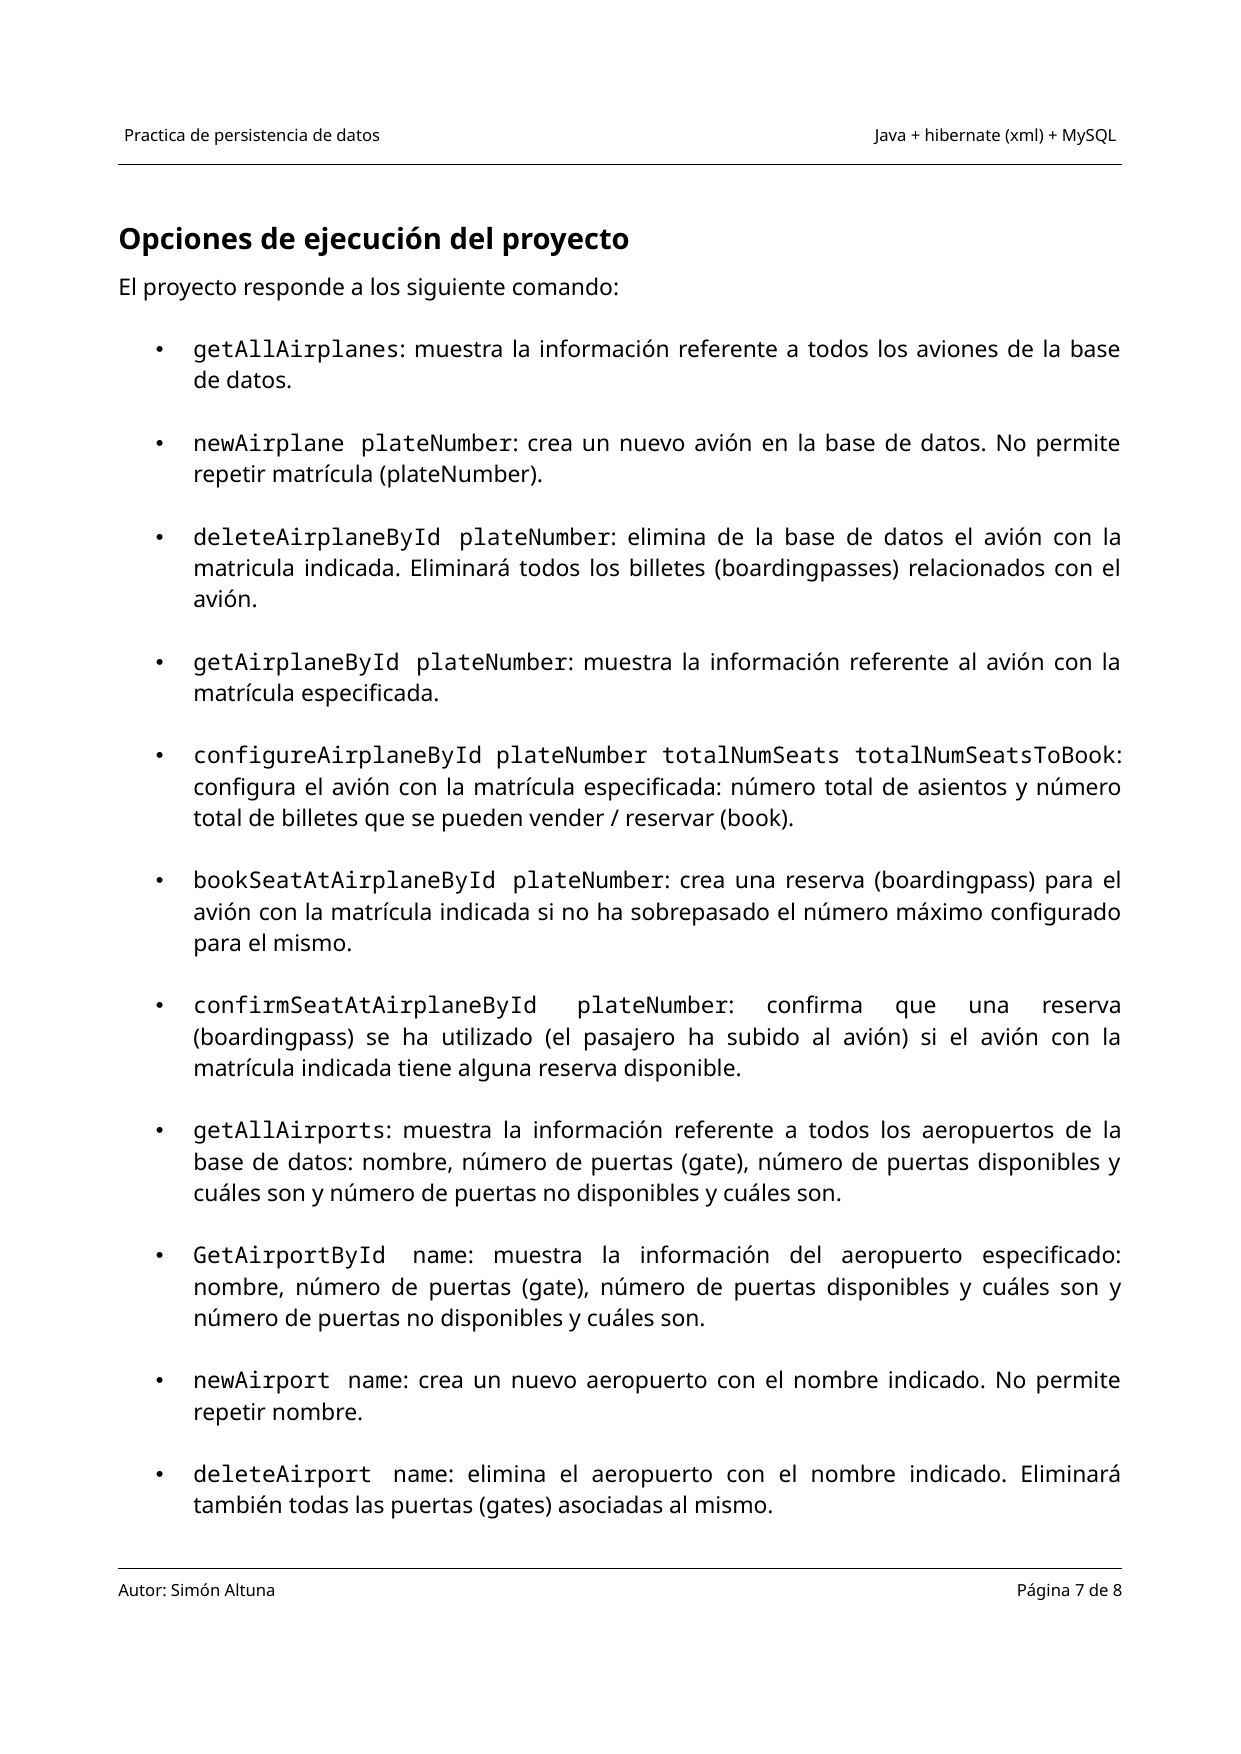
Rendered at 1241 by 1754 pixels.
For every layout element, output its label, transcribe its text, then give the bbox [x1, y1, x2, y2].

list confirmSeatAtAirplaneById plateNumber: confirma que una reserva (boardingpass) se ha utilizado (el pasajero ha subido al avión) si el avión con la matrícula indicada tiene alguna reserva disponible. [156, 989, 1122, 1083]
list getAllAirports: muestra la información referente a todos los aeropuertos de la base de datos: nombre, número de puertas (gate), número de puertas disponibles y cuáles son y número de puertas no disponibles y cuáles son. [156, 1114, 1122, 1208]
list getAllAirplanes: muestra la información referente a todos los aviones de la base de datos. [156, 333, 1122, 396]
list deleteAirport name: elimina el aeropuerto con el nombre indicado. Eliminará también todas las puertas (gates) asociadas al mismo. [156, 1458, 1122, 1521]
text El proyecto responde a los siguiente comando: [118, 271, 1122, 302]
list deleteAirplaneById plateNumber: elimina de la base de datos el avión con la matricula indicada. Eliminará todos los billetes (boardingpasses) relacionados con el avión. [156, 521, 1122, 614]
list bookSeatAtAirplaneById plateNumber: crea una reserva (boardingpass) para el avión con la matrícula indicada si no ha sobrepasado el número máximo configurado para el mismo. [156, 864, 1122, 958]
list getAirplaneById plateNumber: muestra la información referente al avión con la matrícula especificada. [156, 646, 1122, 708]
list newAirplane plateNumber: crea un nuevo avión en la base de datos. No permite repetir matrícula (plateNumber). [156, 427, 1122, 489]
subtitle Opciones de ejecución del proyecto [118, 218, 1122, 258]
list configureAirplaneById plateNumber totalNumSeats totalNumSeatsToBook: configura el avión con la matrícula especificada: número total de asientos y número total de billetes que se pueden vender / reservar (book). [156, 739, 1122, 833]
list newAirport name: crea un nuevo aeropuerto con el nombre indicado. No permite repetir nombre. [156, 1364, 1122, 1427]
list GetAirportById name: muestra la información del aeropuerto especificado: nombre, número de puertas (gate), número de puertas disponibles y cuáles son y número de puertas no disponibles y cuáles son. [156, 1239, 1122, 1333]
